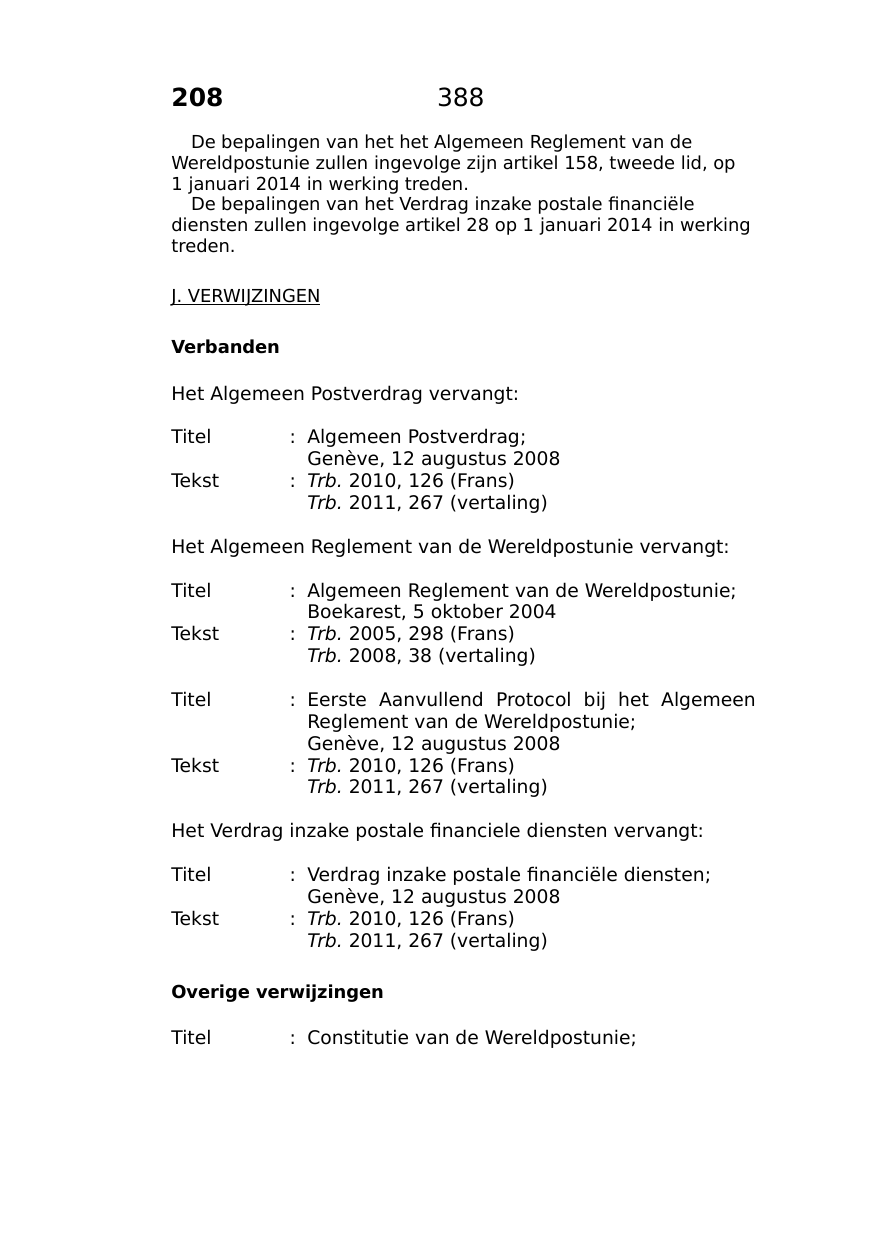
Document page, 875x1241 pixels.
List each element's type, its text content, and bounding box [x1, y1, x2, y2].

table_cell Tekst [171, 755, 289, 798]
table_cell Eerste Aanvullend Protocol bij het Algemeen Reglement van de Wereldpostunie; Genève, 12 augustus 2008 [307, 689, 756, 754]
table_header : [289, 1027, 307, 1049]
table_cell [289, 405, 307, 426]
text De bepalingen van het het Algemeen Reglement van de Wereldpostunie zullen ingevolge zijn artikel 158, tweede lid, op 1 januari 2014 in werking treden. [171, 132, 756, 194]
table_cell Trb. 2010, 126 (Frans) Trb. 2011, 267 (vertaling) [307, 755, 756, 798]
table_cell Algemeen Postverdrag; Genève, 12 augustus 2008 [307, 426, 756, 470]
table_cell Titel [171, 426, 289, 470]
table_cell [171, 667, 289, 689]
table_cell Het Verdrag inzake postale financiele diensten vervangt: [171, 820, 756, 842]
table_cell [171, 798, 289, 820]
text De bepalingen van het Verdrag inzake postale financiële diensten zullen ingevolge artikel 28 op 1 januari 2014 in werking treden. [171, 194, 756, 256]
table_cell [289, 514, 307, 536]
table_cell [171, 558, 289, 579]
table_cell Trb. 2010, 126 (Frans) Trb. 2011, 267 (vertaling) [307, 908, 756, 951]
subtitle Verbanden [171, 337, 756, 358]
table_cell [171, 842, 289, 864]
table_cell [307, 405, 756, 426]
table_cell : [289, 755, 307, 798]
table_cell [307, 667, 756, 689]
table_cell [307, 514, 756, 536]
table_cell Tekst [171, 470, 289, 514]
table_cell : [289, 426, 307, 470]
subtitle Overige verwijzingen [171, 981, 756, 1002]
table_cell Tekst [171, 623, 289, 667]
table_cell [289, 798, 307, 820]
table_header Constitutie van de Wereldpostunie; [307, 1027, 756, 1049]
table_cell Titel [171, 580, 289, 623]
table_cell Verdrag inzake postale financiële diensten; Genève, 12 augustus 2008 [307, 864, 756, 908]
table_cell [171, 405, 289, 426]
table_cell Titel [171, 864, 289, 908]
table_cell Trb. 2010, 126 (Frans) Trb. 2011, 267 (vertaling) [307, 470, 756, 514]
table_cell [289, 558, 307, 579]
table_header Het Algemeen Postverdrag vervangt: [171, 383, 756, 404]
table_cell Tekst [171, 908, 289, 951]
table_cell [307, 558, 756, 579]
table_cell : [289, 864, 307, 908]
table_cell [171, 514, 289, 536]
table_cell Trb. 2005, 298 (Frans) Trb. 2008, 38 (vertaling) [307, 623, 756, 667]
table_cell [289, 667, 307, 689]
table_cell [289, 842, 307, 864]
table_cell Het Algemeen Reglement van de Wereldpostunie vervangt: [171, 536, 756, 558]
table_cell [307, 798, 756, 820]
table_cell : [289, 908, 307, 951]
table_cell Algemeen Reglement van de Wereldpostunie; Boekarest, 5 oktober 2004 [307, 580, 756, 623]
subtitle J. VERWIJZINGEN [171, 286, 756, 307]
table_cell : [289, 623, 307, 667]
table_cell Titel [171, 689, 289, 754]
table_cell : [289, 580, 307, 623]
table_cell : [289, 470, 307, 514]
table_cell : [289, 689, 307, 754]
table_header Titel [171, 1027, 289, 1049]
table_cell [307, 842, 756, 864]
